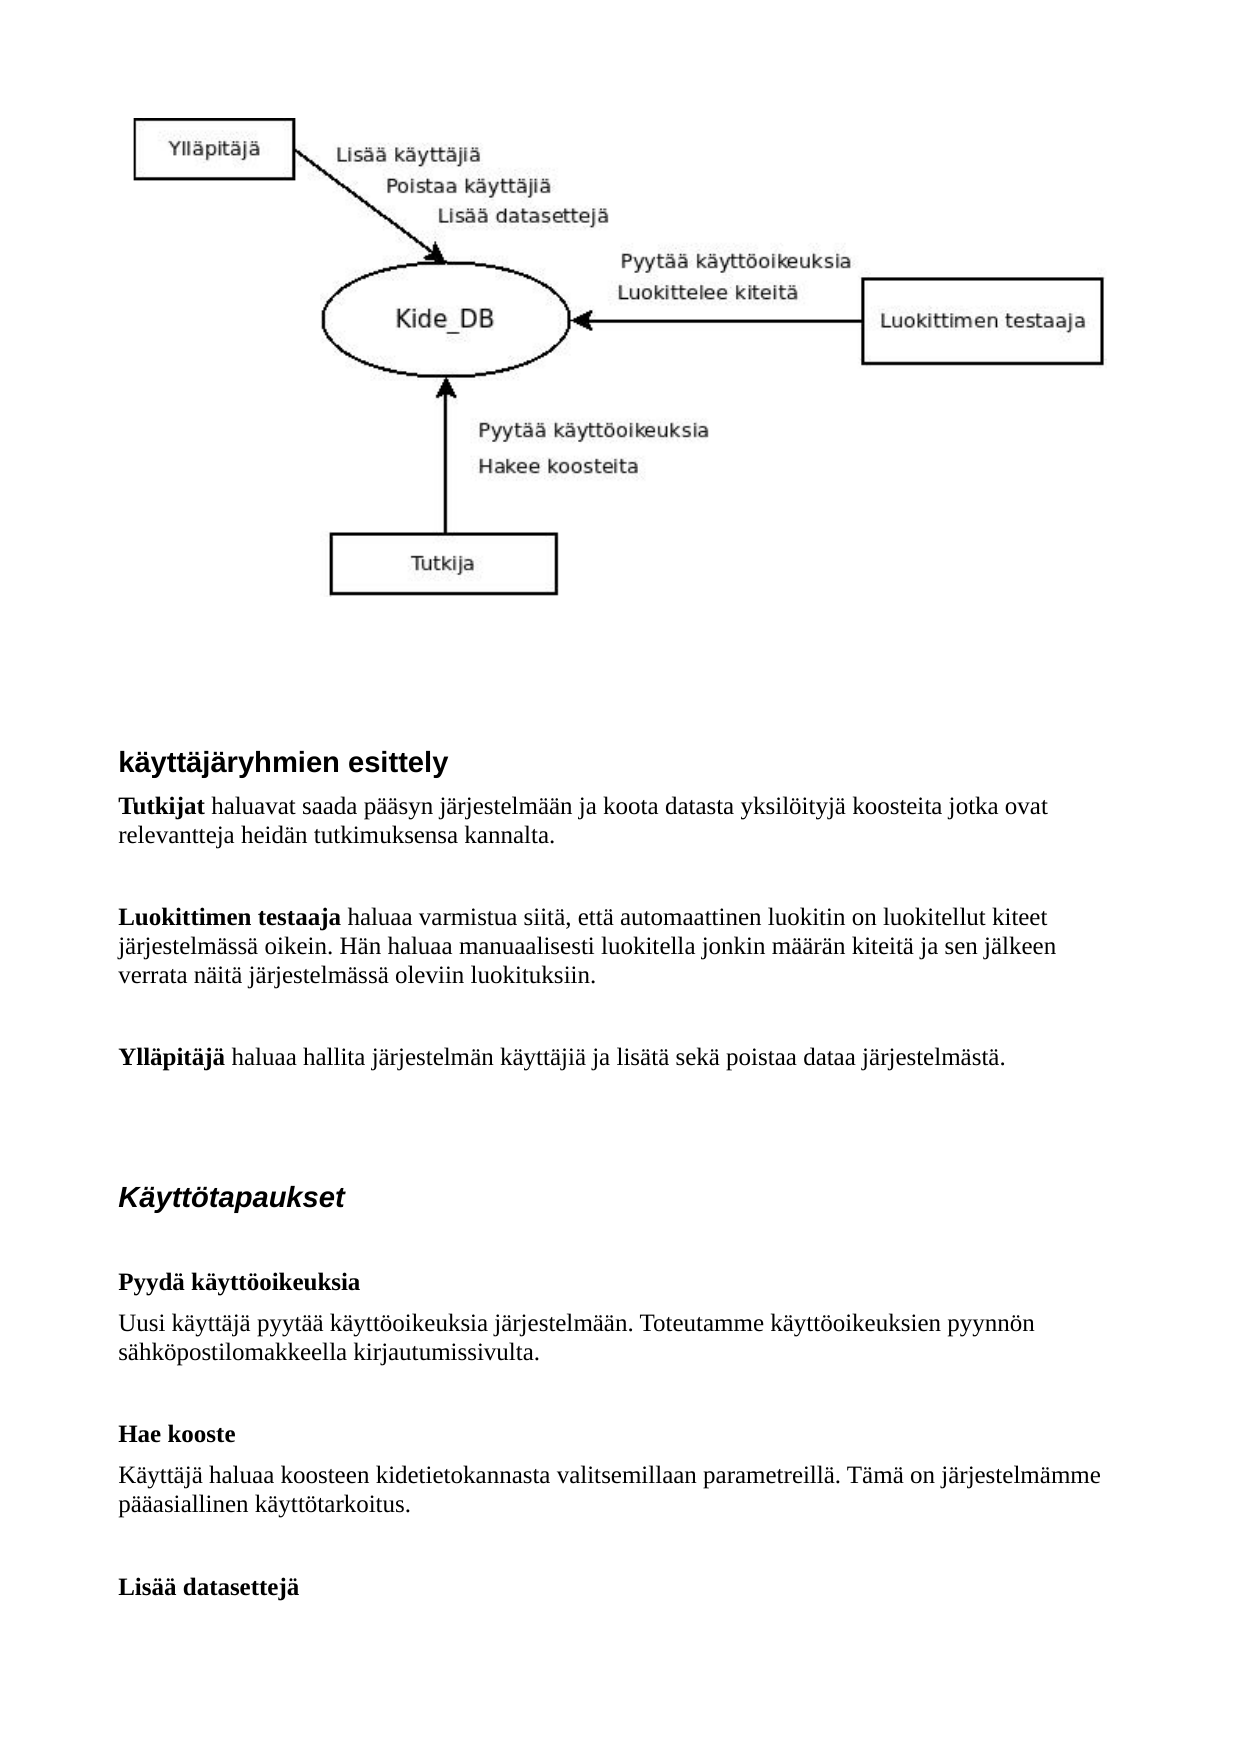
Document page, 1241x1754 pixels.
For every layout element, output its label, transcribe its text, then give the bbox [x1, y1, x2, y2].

picture [133, 118, 1107, 597]
subtitle käyttäjäryhmien esittely [118, 745, 1122, 778]
text Uusi käyttäjä pyytää käyttöoikeuksia järjestelmään. Toteutamme käyttöoikeuksien pyynnön sähköpostilomakkeella kirjautumissivulta. [118, 1308, 1122, 1366]
text Hae kooste [118, 1419, 1122, 1448]
text Lisää datasettejä [118, 1572, 1122, 1601]
subtitle Käyttötapaukset [118, 1179, 1122, 1213]
text Pyydä käyttöoikeuksia [118, 1267, 1122, 1296]
text Ylläpitäjä haluaa hallita järjestelmän käyttäjiä ja lisätä sekä poistaa dataa järjestelmästä. [118, 1042, 1122, 1071]
text Käyttäjä haluaa koosteen kidetietokannasta valitsemillaan parametreillä. Tämä on järjestelmämme pääasiallinen käyttötarkoitus. [118, 1461, 1122, 1518]
text Tutkijat haluavat saada pääsyn järjestelmään ja koota datasta yksilöityjä koosteita jotka ovat relevantteja heidän tutkimuksensa kannalta. [118, 791, 1122, 848]
text Luokittimen testaaja haluaa varmistua siitä, että automaattinen luokitin on luokitellut kiteet järjestelmässä oikein. Hän haluaa manuaalisesti luokitella jonkin määrän kiteitä ja sen jälkeen verrata näitä järjestelmässä oleviin luokituksiin. [118, 902, 1122, 988]
